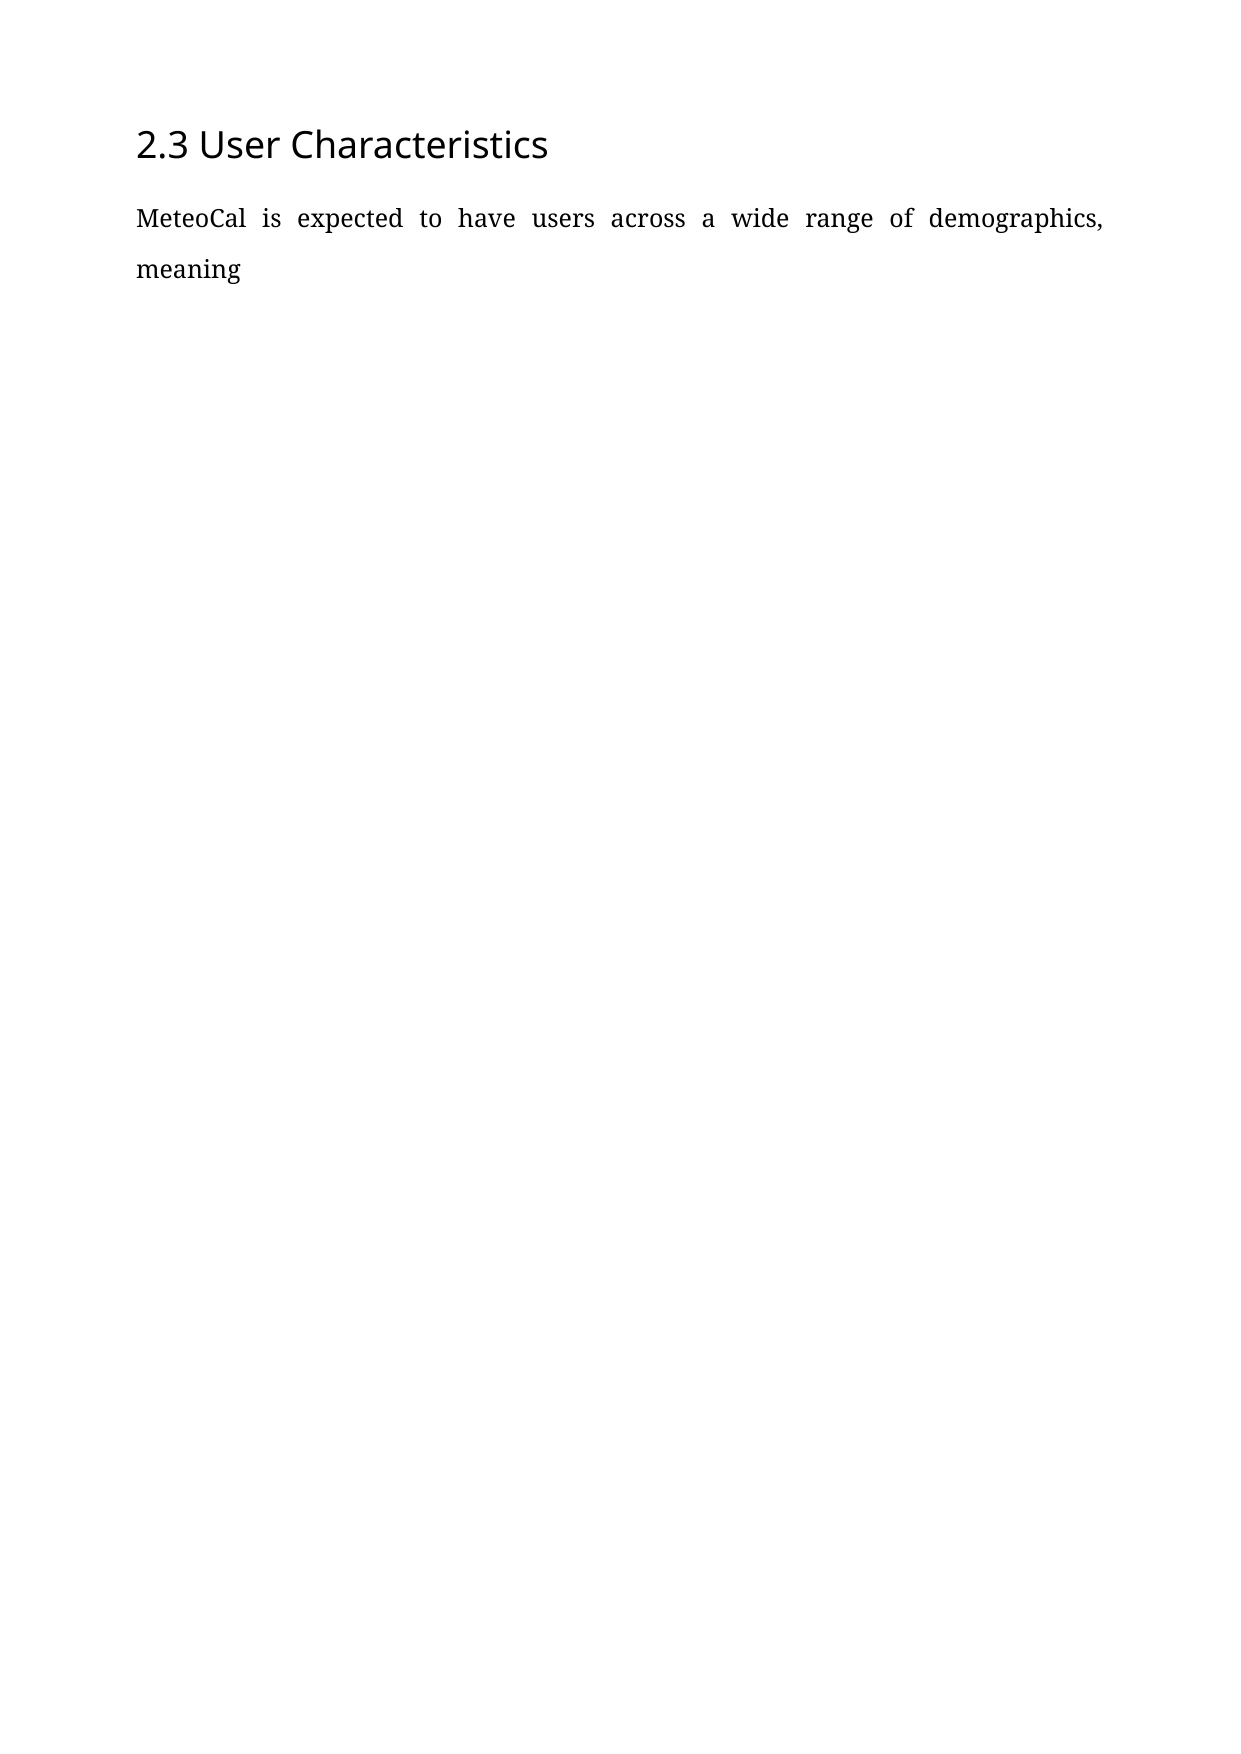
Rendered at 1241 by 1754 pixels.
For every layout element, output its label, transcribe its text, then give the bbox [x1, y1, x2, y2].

subtitle 2.3 User Characteristics [136, 118, 1104, 169]
text MeteoCal is expected to have users across a wide range of demographics, meaning [136, 201, 1104, 286]
